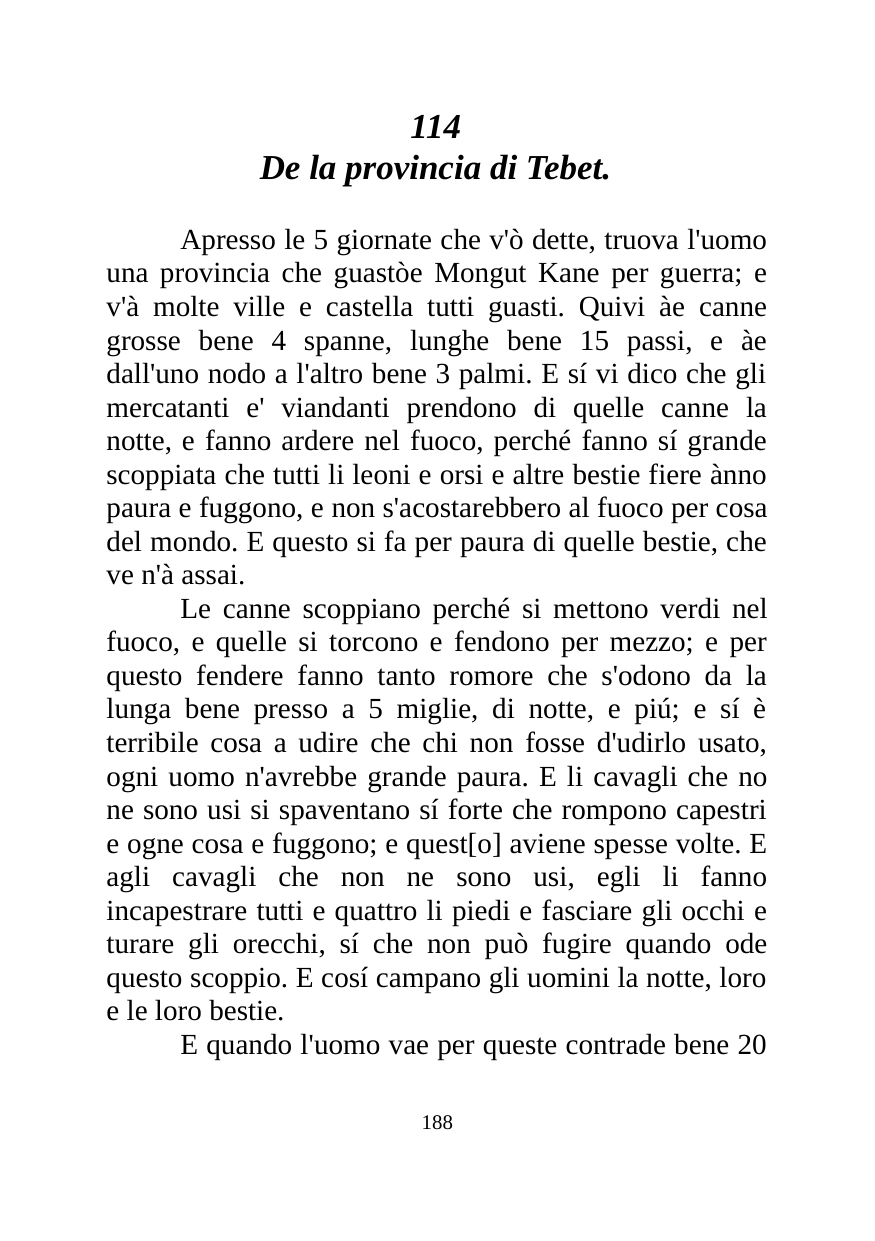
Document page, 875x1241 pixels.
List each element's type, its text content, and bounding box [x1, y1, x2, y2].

text E quando l'uomo vae per queste contrade bene 20 [106, 1027, 768, 1061]
subtitle 114 De la provincia di Tebet. [106, 106, 768, 187]
text Apresso le 5 giornate che v'ò dette, truova l'uomo una provincia che guastòe Mongut Kane per guerra; e v'à molte ville e castella tutti guasti. Quivi àe canne grosse bene 4 spanne, lunghe bene 15 passi, e àe dall'uno nodo a l'altro bene 3 palmi. E sí vi dico che gli mercatanti e' viandanti prendono di quelle canne la notte, e fanno ardere nel fuoco, perché fanno sí grande scoppiata che tutti li leoni e orsi e altre bestie fiere ànno paura e fuggono, e non s'acostarebbero al fuoco per cosa del mondo. E questo si fa per paura di quelle bestie, che ve n'à assai. [106, 222, 768, 591]
text Le canne scoppiano perché si mettono verdi nel fuoco, e quelle si torcono e fendono per mezzo; e per questo fendere fanno tanto romore che s'odono da la lunga bene presso a 5 miglie, di notte, e piú; e sí è terribile cosa a udire che chi non fosse d'udirlo usato, ogni uomo n'avrebbe grande paura. E li cavagli che no ne sono usi si spaventano sí forte che rompono capestri e ogne cosa e fuggono; e quest[o] aviene spesse volte. E agli cavagli che non ne sono usi, egli li fanno incapestrare tutti e quattro li piedi e fasciare gli occhi e turare gli orecchi, sí che non può fugire quando ode questo scoppio. E cosí campano gli uomini la notte, loro e le loro bestie. [106, 591, 768, 1027]
